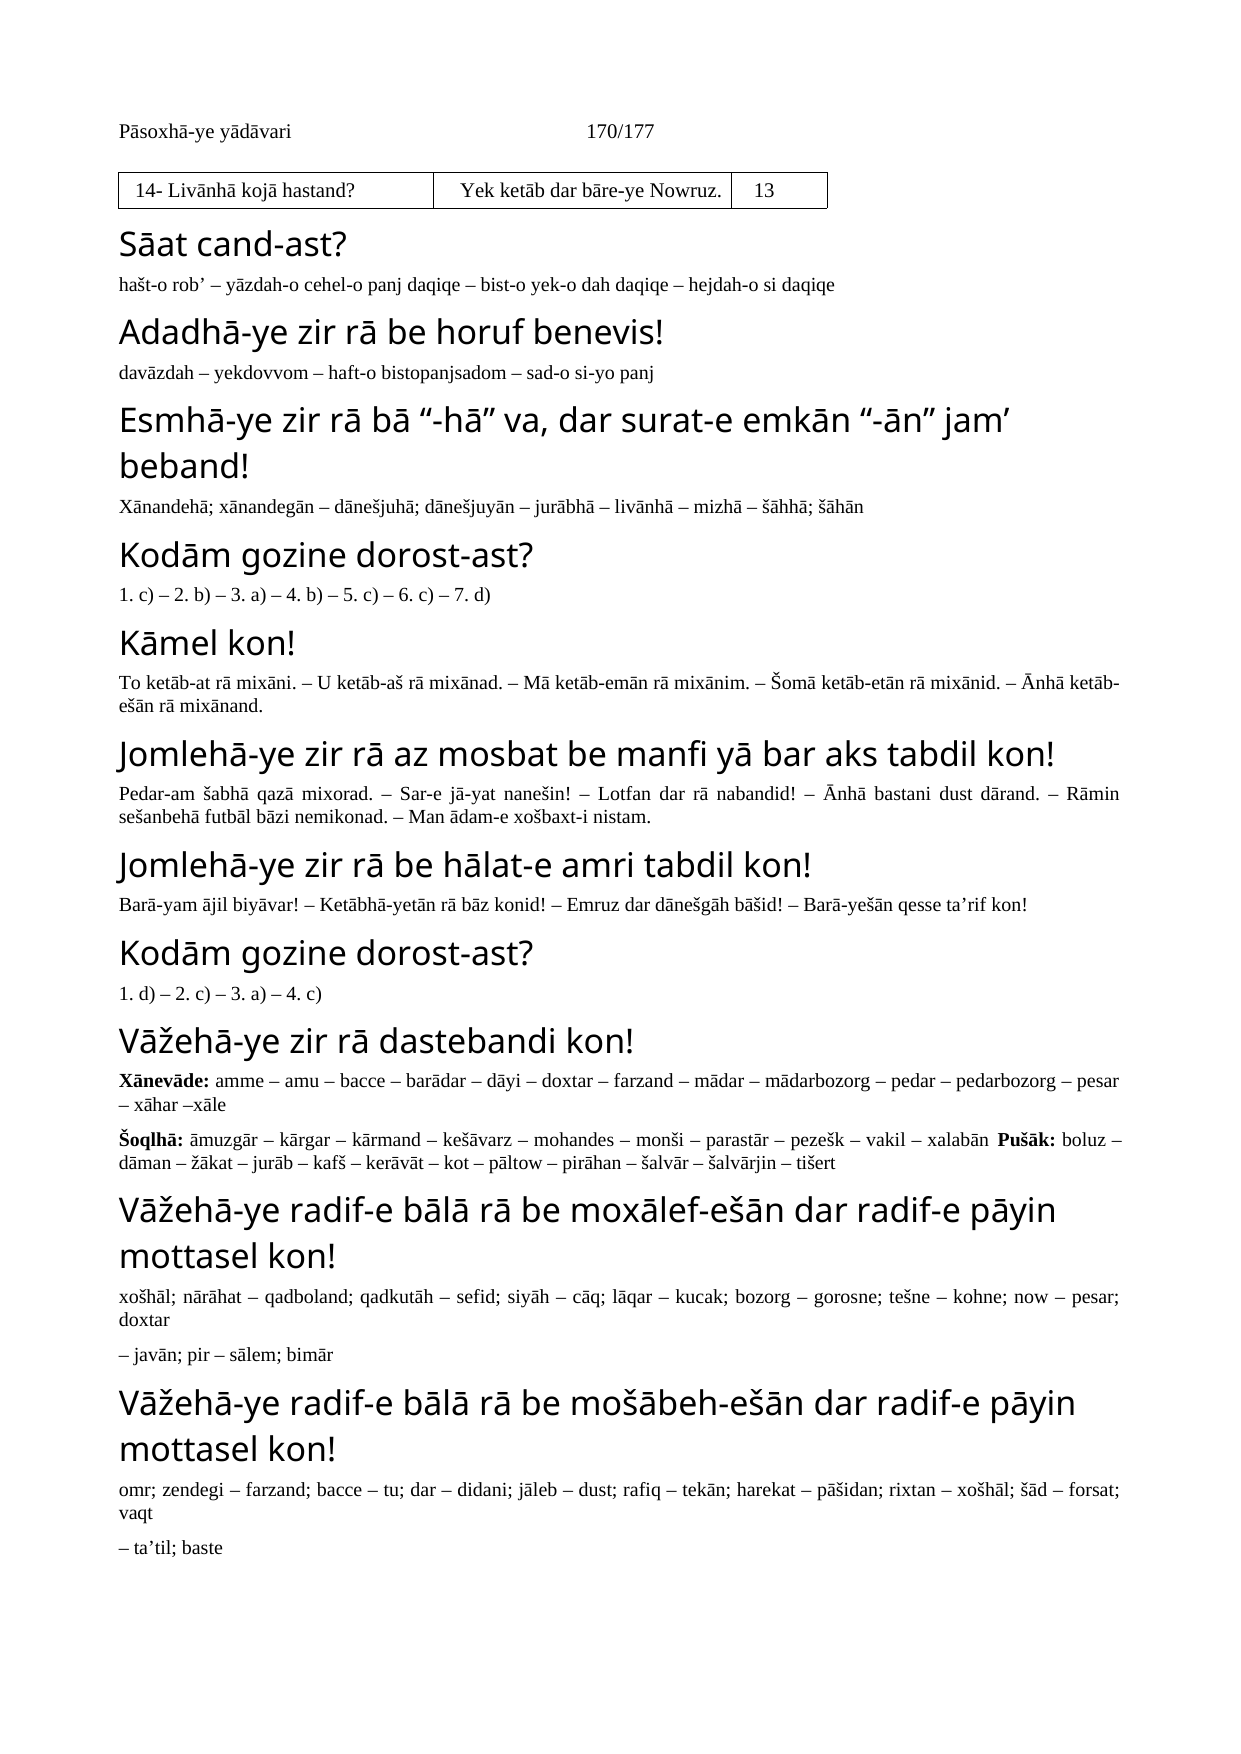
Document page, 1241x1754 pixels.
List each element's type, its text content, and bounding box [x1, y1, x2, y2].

text Xānevāde: amme – amu – bacce – barādar – dāyi – doxtar – farzand – mādar – mādarbozorg – pedar – pedarbozorg – pesar – xāhar –xāle [118, 1069, 1122, 1115]
subtitle Sāat cand‐ast? [118, 220, 1122, 267]
text Xānandehā; xānandegān – dānešjuhā; dānešjuyān – jurābhā – livānhā – mizhā – šāhhā; šāhān [118, 495, 1122, 518]
subtitle Esmhā‐ye zir rā bā “‐hā” va, dar surat‐e emkān “‐ān” jam’ beband! [118, 396, 1122, 489]
text To ketāb‐at rā mixāni. – U ketāb‐aš rā mixānad. – Mā ketāb‐emān rā mixānim. – Šomā ketāb‐etān rā mixānid. – Ānhā ketāb‐ ešān rā mixānand. [118, 671, 1122, 717]
text hašt‐o rob’ – yāzdah‐o cehel‐o panj daqiqe – bist‐o yek‐o dah daqiqe – hejdah‐o si daqiqe [118, 273, 1122, 296]
subtitle Vāžehā‐ye radif‐e bālā rā be mošābeh‐ešān dar radif‐e pāyin mottasel kon! [118, 1379, 1122, 1471]
text Barā‐yam ājil biyāvar! – Ketābhā‐yetān rā bāz konid! – Emruz dar dānešgāh bāšid! – Barā‐yešān qesse ta’rif kon! [118, 893, 1122, 916]
text davāzdah – yekdovvom – haft‐o bistopanjsadom – sad‐o si‐yo panj [118, 361, 1122, 384]
subtitle Jomlehā‐ye zir rā be hālat‐e amri tabdil kon! [118, 841, 1122, 887]
subtitle Vāžehā‐ye radif‐e bālā rā be moxālef‐ešān dar radif‐e pāyin mottasel kon! [118, 1186, 1122, 1278]
table_cell Yek ketāb dar bāre‐ye Nowruz. [434, 173, 731, 208]
subtitle Kodām gozine dorost‐ast? [118, 929, 1122, 975]
subtitle Kodām gozine dorost‐ast? [118, 531, 1122, 577]
text – javān; pir – sālem; bimār [118, 1343, 1122, 1366]
table_cell 14‐ Livānhā kojā hastand? [119, 173, 433, 208]
table_cell 13 [732, 173, 827, 208]
subtitle Kāmel kon! [118, 619, 1122, 665]
text omr; zendegi – farzand; bacce – tu; dar – didani; jāleb – dust; rafiq – tekān; harekat – pāšidan; rixtan – xošhāl; šād – forsat; vaqt [118, 1477, 1122, 1523]
text 1. d) – 2. c) – 3. a) – 4. c) [118, 981, 1122, 1004]
text 1. c) – 2. b) – 3. a) – 4. b) – 5. c) – 6. c) – 7. d) [118, 583, 1122, 606]
subtitle Adadhā‐ye zir rā be horuf benevis! [118, 308, 1122, 354]
text xošhāl; nārāhat – qadboland; qadkutāh – sefid; siyāh – cāq; lāqar – kucak; bozorg – gorosne; tešne – kohne; now – pesar; doxtar [118, 1285, 1122, 1331]
text – ta’til; baste [118, 1536, 1122, 1559]
subtitle Vāžehā‐ye zir rā dastebandi kon! [118, 1017, 1122, 1063]
subtitle Jomlehā‐ye zir rā az mosbat be manfi yā bar aks tabdil kon! [118, 730, 1122, 776]
text Pedar‐am šabhā qazā mixorad. – Sar‐e jā‐yat nanešin! – Lotfan dar rā nabandid! – Ānhā bastani dust dārand. – Rāmin sešanbehā futbāl bāzi nemikonad. – Man ādam‐e xošbaxt‐i nistam. [118, 782, 1122, 828]
text Šoqlhā: āmuzgār – kārgar – kārmand – kešāvarz – mohandes – monši – parastār – pezešk – vakil – xalabān Pušāk: boluz – dāman – žākat – jurāb – kafš – kerāvāt – kot – pāltow – pirāhan – šalvār – šalvārjin – tišert [118, 1128, 1122, 1173]
